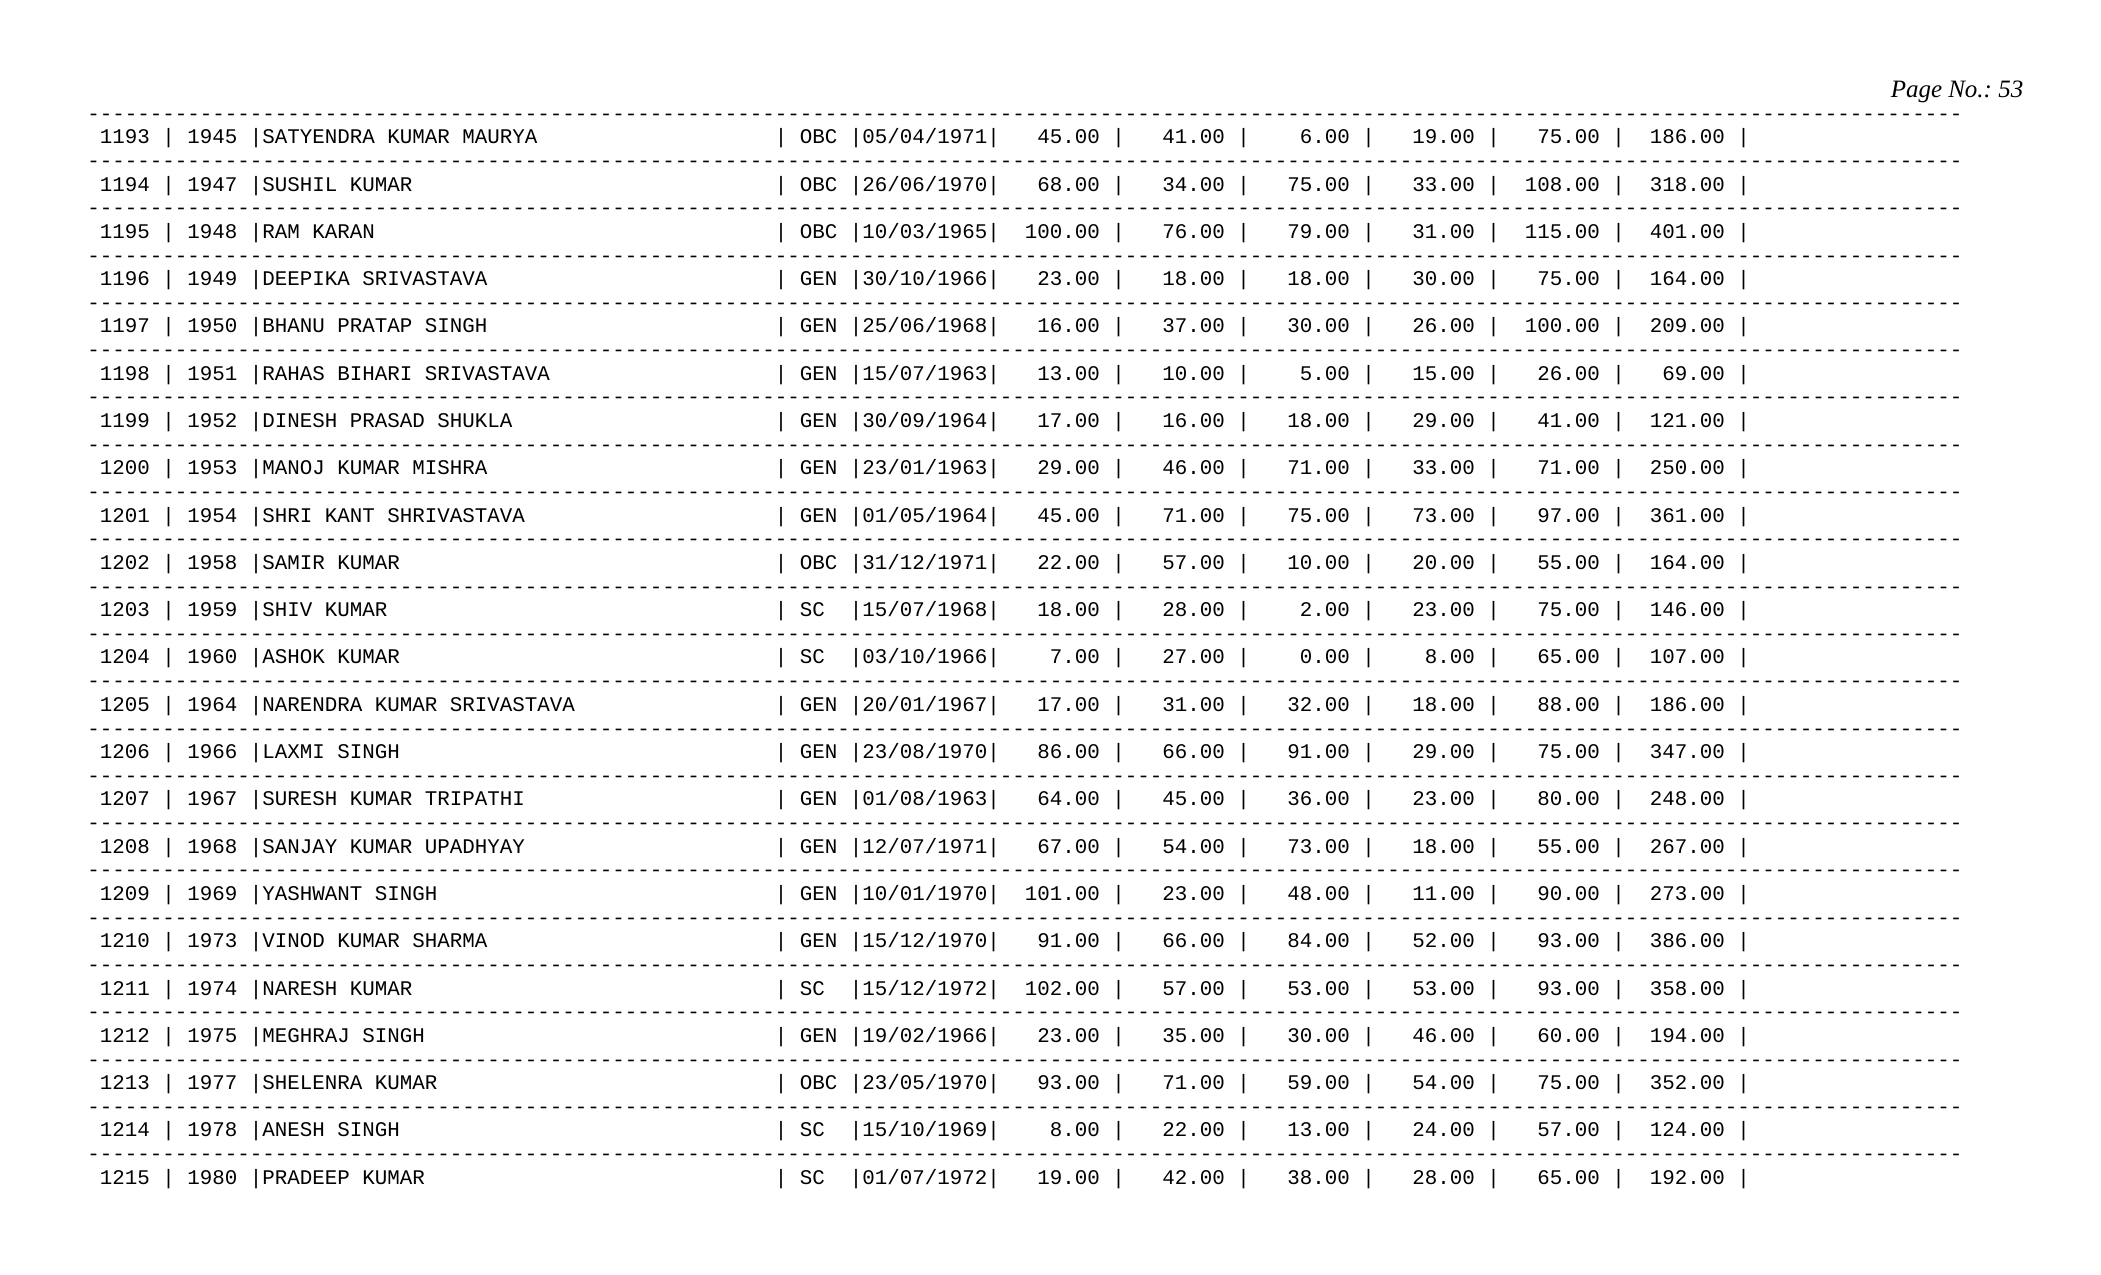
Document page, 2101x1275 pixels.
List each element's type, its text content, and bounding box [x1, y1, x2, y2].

text ------------------------------------------------------------------------------------------------------------------------------------------------------ [87, 670, 2025, 694]
text ------------------------------------------------------------------------------------------------------------------------------------------------------ [87, 907, 2025, 930]
text 1200 | 1953 |MANOJ KUMAR MISHRA | GEN |23/01/1963| 29.00 | 46.00 | 71.00 | 33.00 | 71.00 | 250.00 | [87, 457, 2025, 481]
text ------------------------------------------------------------------------------------------------------------------------------------------------------ [87, 954, 2025, 978]
text ------------------------------------------------------------------------------------------------------------------------------------------------------ [87, 1001, 2025, 1025]
text 1214 | 1978 |ANESH SINGH | SC |15/10/1969| 8.00 | 22.00 | 13.00 | 24.00 | 57.00 | 124.00 | [87, 1119, 2025, 1143]
text 1212 | 1975 |MEGHRAJ SINGH | GEN |19/02/1966| 23.00 | 35.00 | 30.00 | 46.00 | 60.00 | 194.00 | [87, 1025, 2025, 1048]
text ------------------------------------------------------------------------------------------------------------------------------------------------------ [87, 386, 2025, 410]
text ------------------------------------------------------------------------------------------------------------------------------------------------------ [87, 812, 2025, 836]
text 1196 | 1949 |DEEPIKA SRIVASTAVA | GEN |30/10/1966| 23.00 | 18.00 | 18.00 | 30.00 | 75.00 | 164.00 | [87, 268, 2025, 292]
text 1194 | 1947 |SUSHIL KUMAR | OBC |26/06/1970| 68.00 | 34.00 | 75.00 | 33.00 | 108.00 | 318.00 | [87, 174, 2025, 197]
text 1206 | 1966 |LAXMI SINGH | GEN |23/08/1970| 86.00 | 66.00 | 91.00 | 29.00 | 75.00 | 347.00 | [87, 741, 2025, 765]
text ------------------------------------------------------------------------------------------------------------------------------------------------------ [87, 197, 2025, 221]
text 1211 | 1974 |NARESH KUMAR | SC |15/12/1972| 102.00 | 57.00 | 53.00 | 53.00 | 93.00 | 358.00 | [87, 978, 2025, 1001]
text ------------------------------------------------------------------------------------------------------------------------------------------------------ [87, 434, 2025, 457]
text 1204 | 1960 |ASHOK KUMAR | SC |03/10/1966| 7.00 | 27.00 | 0.00 | 8.00 | 65.00 | 107.00 | [87, 647, 2025, 670]
text 1215 | 1980 |PRADEEP KUMAR | SC |01/07/1972| 19.00 | 42.00 | 38.00 | 28.00 | 65.00 | 192.00 | [87, 1167, 2025, 1190]
text 1193 | 1945 |SATYENDRA KUMAR MAURYA | OBC |05/04/1971| 45.00 | 41.00 | 6.00 | 19.00 | 75.00 | 186.00 | [87, 126, 2025, 150]
text ------------------------------------------------------------------------------------------------------------------------------------------------------ [87, 717, 2025, 741]
text ------------------------------------------------------------------------------------------------------------------------------------------------------ [87, 339, 2025, 363]
text ------------------------------------------------------------------------------------------------------------------------------------------------------ [87, 765, 2025, 788]
text 1197 | 1950 |BHANU PRATAP SINGH | GEN |25/06/1968| 16.00 | 37.00 | 30.00 | 26.00 | 100.00 | 209.00 | [87, 316, 2025, 339]
text 1203 | 1959 |SHIV KUMAR | SC |15/07/1968| 18.00 | 28.00 | 2.00 | 23.00 | 75.00 | 146.00 | [87, 599, 2025, 623]
text 1205 | 1964 |NARENDRA KUMAR SRIVASTAVA | GEN |20/01/1967| 17.00 | 31.00 | 32.00 | 18.00 | 88.00 | 186.00 | [87, 694, 2025, 717]
text 1199 | 1952 |DINESH PRASAD SHUKLA | GEN |30/09/1964| 17.00 | 16.00 | 18.00 | 29.00 | 41.00 | 121.00 | [87, 410, 2025, 434]
text 1207 | 1967 |SURESH KUMAR TRIPATHI | GEN |01/08/1963| 64.00 | 45.00 | 36.00 | 23.00 | 80.00 | 248.00 | [87, 788, 2025, 812]
text 1195 | 1948 |RAM KARAN | OBC |10/03/1965| 100.00 | 76.00 | 79.00 | 31.00 | 115.00 | 401.00 | [87, 221, 2025, 244]
text 1202 | 1958 |SAMIR KUMAR | OBC |31/12/1971| 22.00 | 57.00 | 10.00 | 20.00 | 55.00 | 164.00 | [87, 552, 2025, 576]
text ------------------------------------------------------------------------------------------------------------------------------------------------------ [87, 150, 2025, 174]
text 1198 | 1951 |RAHAS BIHARI SRIVASTAVA | GEN |15/07/1963| 13.00 | 10.00 | 5.00 | 15.00 | 26.00 | 69.00 | [87, 363, 2025, 386]
text 1208 | 1968 |SANJAY KUMAR UPADHYAY | GEN |12/07/1971| 67.00 | 54.00 | 73.00 | 18.00 | 55.00 | 267.00 | [87, 836, 2025, 859]
text ------------------------------------------------------------------------------------------------------------------------------------------------------ [87, 244, 2025, 268]
text 1210 | 1973 |VINOD KUMAR SHARMA | GEN |15/12/1970| 91.00 | 66.00 | 84.00 | 52.00 | 93.00 | 386.00 | [87, 930, 2025, 954]
text 1213 | 1977 |SHELENRA KUMAR | OBC |23/05/1970| 93.00 | 71.00 | 59.00 | 54.00 | 75.00 | 352.00 | [87, 1072, 2025, 1096]
text ------------------------------------------------------------------------------------------------------------------------------------------------------ [87, 1143, 2025, 1167]
text ------------------------------------------------------------------------------------------------------------------------------------------------------ [87, 292, 2025, 316]
text 1209 | 1969 |YASHWANT SINGH | GEN |10/01/1970| 101.00 | 23.00 | 48.00 | 11.00 | 90.00 | 273.00 | [87, 883, 2025, 907]
text ------------------------------------------------------------------------------------------------------------------------------------------------------ [87, 1096, 2025, 1119]
text ------------------------------------------------------------------------------------------------------------------------------------------------------ [87, 103, 2025, 126]
text ------------------------------------------------------------------------------------------------------------------------------------------------------ [87, 1048, 2025, 1072]
text ------------------------------------------------------------------------------------------------------------------------------------------------------ [87, 623, 2025, 647]
text 1201 | 1954 |SHRI KANT SHRIVASTAVA | GEN |01/05/1964| 45.00 | 71.00 | 75.00 | 73.00 | 97.00 | 361.00 | [87, 505, 2025, 528]
text ------------------------------------------------------------------------------------------------------------------------------------------------------ [87, 576, 2025, 599]
text ------------------------------------------------------------------------------------------------------------------------------------------------------ [87, 528, 2025, 552]
text ------------------------------------------------------------------------------------------------------------------------------------------------------ [87, 859, 2025, 883]
text ------------------------------------------------------------------------------------------------------------------------------------------------------ [87, 481, 2025, 505]
